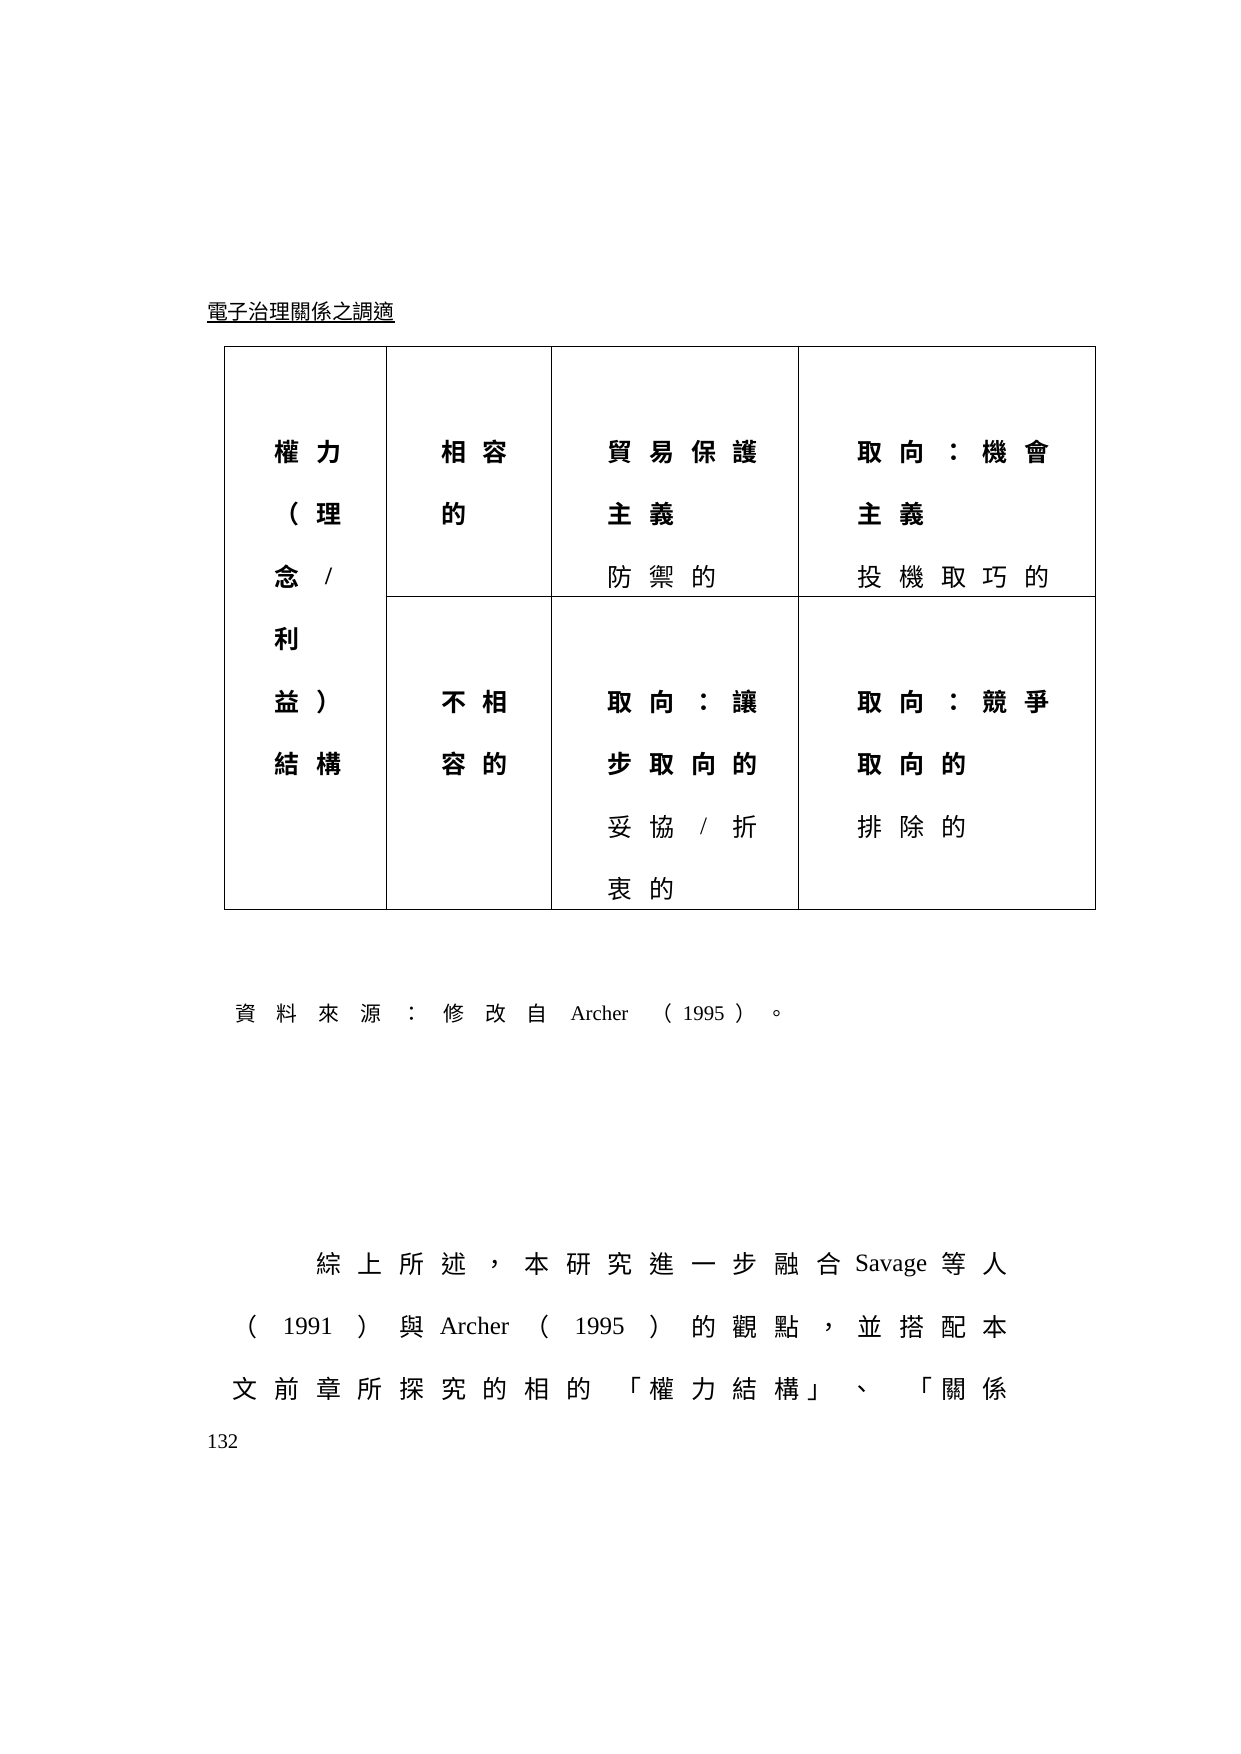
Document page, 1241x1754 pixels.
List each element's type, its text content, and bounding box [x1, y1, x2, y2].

text 綜上所述，本研究進一步融合Savage等人（1991）與Archer（1995）的觀點，並搭配本文前章所探究的相的「權力結構」、「關係 [224, 1221, 1016, 1408]
table_cell 權力（理念/利益）結構 [225, 347, 386, 908]
table_cell 取向：競爭取向的 排除的 [799, 597, 1095, 908]
table_cell 取向：機會主義 投機取巧的 [799, 347, 1095, 596]
table_cell 不相容的 [387, 597, 551, 908]
table_cell 取向：讓步取向的 妥協/折衷的 [552, 597, 798, 908]
table_cell 貿易保護主義 防禦的 [552, 347, 798, 596]
text 資料來源：修改自Archer（1995）。 [224, 971, 1016, 1033]
table_cell 相容的 [387, 347, 551, 596]
